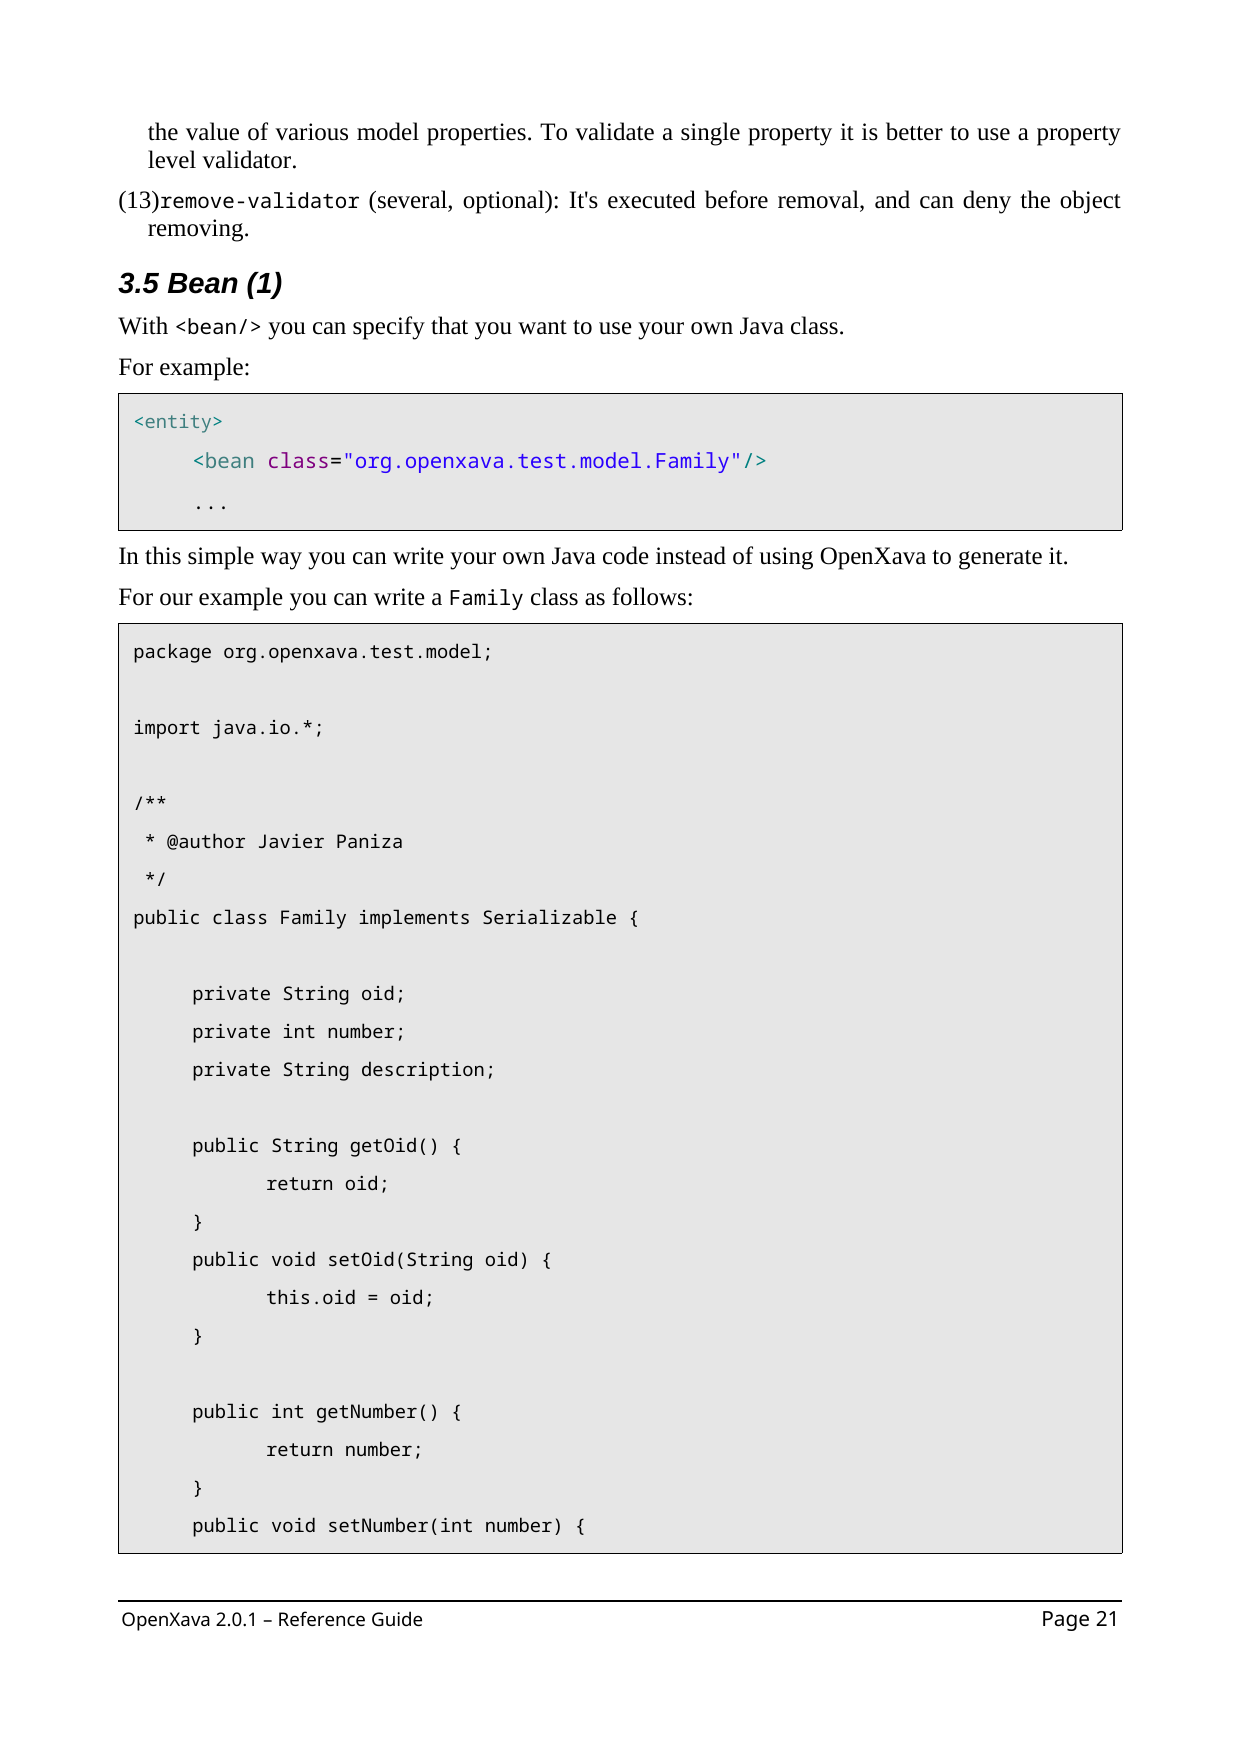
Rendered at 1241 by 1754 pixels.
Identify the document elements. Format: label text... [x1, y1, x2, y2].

subtitle Bean (1) [118, 267, 1122, 300]
list the value of various model properties. To validate a single property it is better to use a property level validator. [118, 118, 1122, 173]
text return oid; [119, 1156, 1122, 1194]
text In this simple way you can write your own Java code instead of using OpenXava to generate it. [118, 542, 1122, 570]
text * @author Javier Paniza [119, 813, 1122, 851]
text } [119, 1194, 1122, 1232]
text package org.openxava.test.model; [119, 624, 1122, 661]
text public void setOid(String oid) { [119, 1232, 1122, 1270]
text With <bean/> you can specify that you want to use your own Java class. [118, 312, 1122, 340]
text <bean class="org.openxava.test.model.Family"/> [119, 431, 1122, 472]
text public class Family implements Serializable { [119, 889, 1122, 927]
text return number; [119, 1422, 1122, 1460]
text For example: [118, 353, 1122, 381]
text public String getOid() { [119, 1118, 1122, 1156]
text } [119, 1460, 1122, 1498]
text import java.io.*; [119, 699, 1122, 737]
text ... [119, 472, 1122, 530]
list remove-validator (several, optional): It's executed before removal, and can deny the object removing. [118, 186, 1122, 242]
text } [119, 1308, 1122, 1346]
text private String oid; [119, 966, 1122, 1003]
text public int getNumber() { [119, 1384, 1122, 1422]
text public void setNumber(int number) { [119, 1498, 1122, 1553]
text For our example you can write a Family class as follows: [118, 583, 1122, 611]
text <entity> [119, 394, 1122, 431]
text */ [119, 851, 1122, 889]
text private int number; [119, 1003, 1122, 1042]
text private String description; [119, 1042, 1122, 1079]
text this.oid = oid; [119, 1270, 1122, 1308]
text /** [119, 775, 1122, 813]
